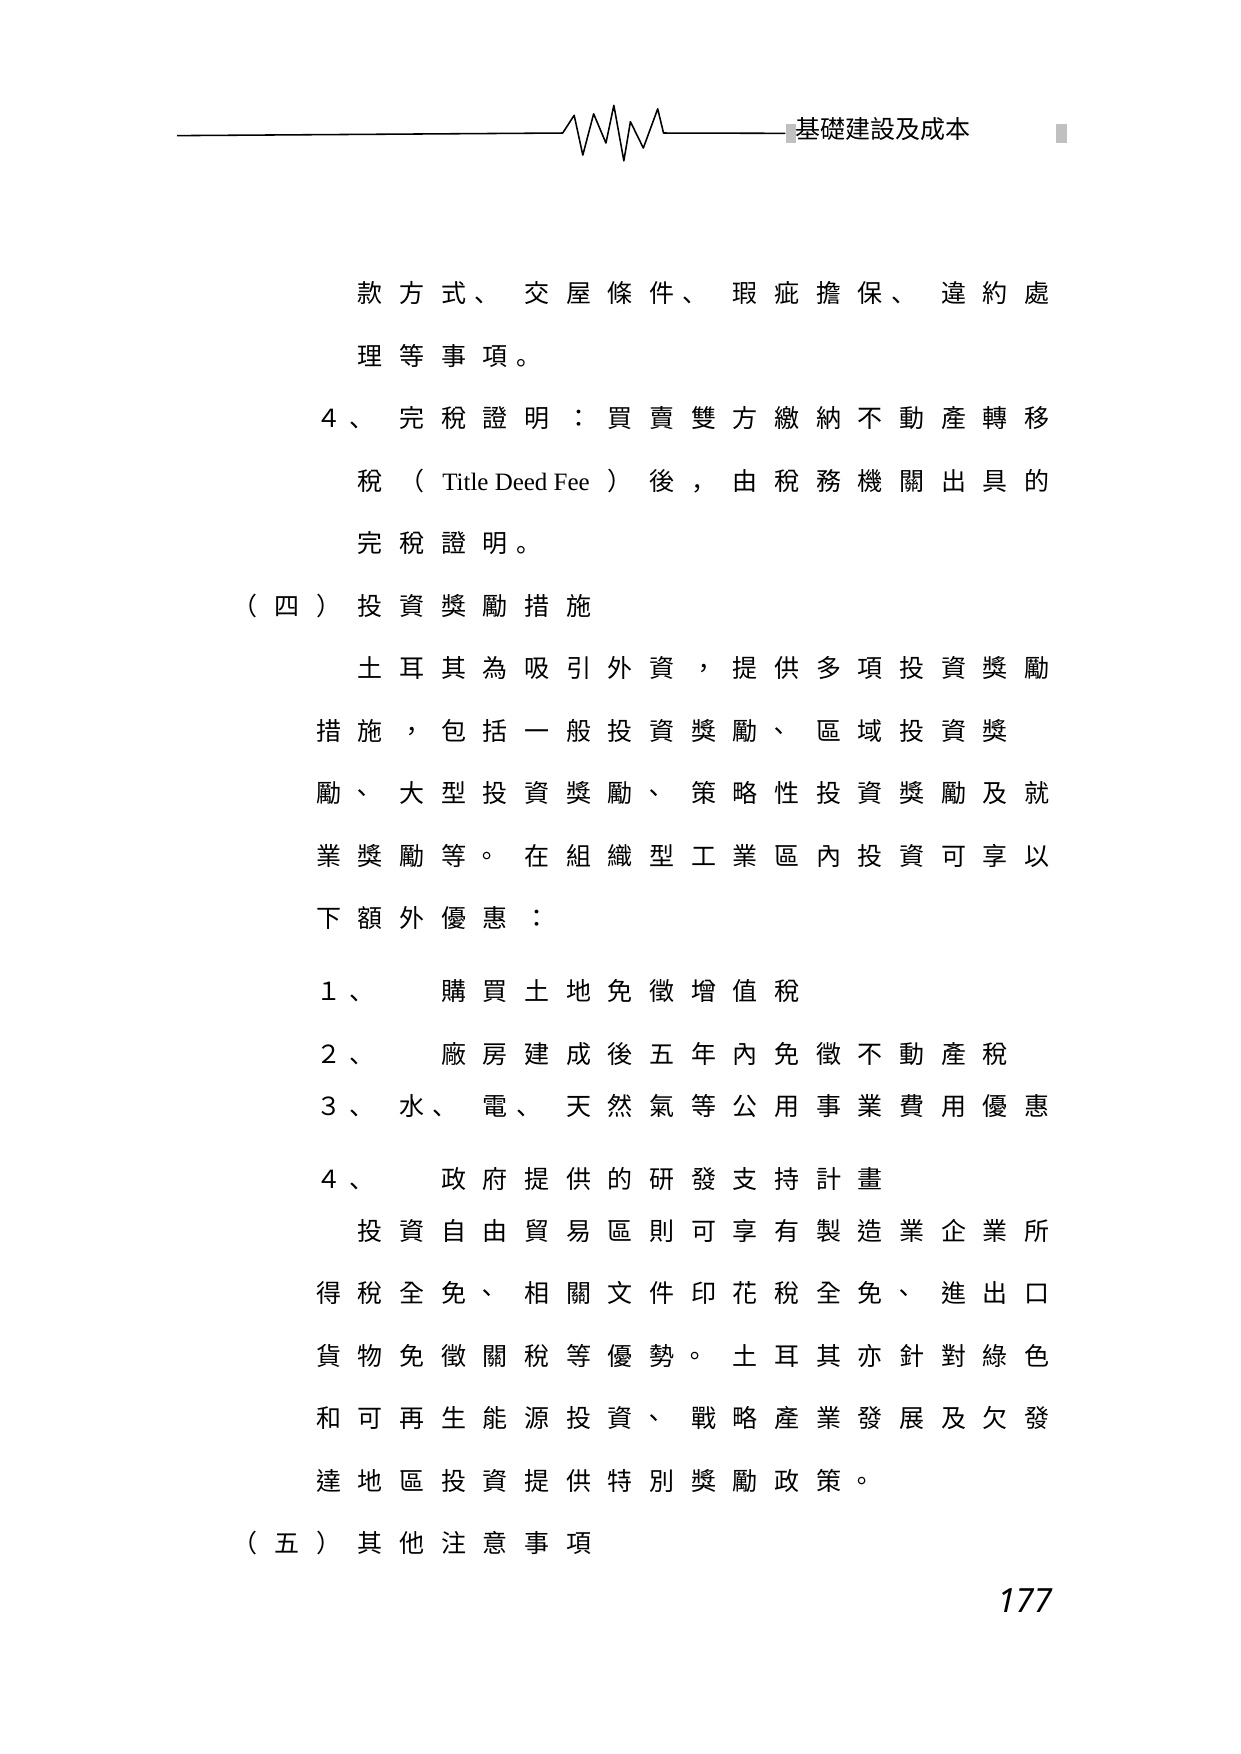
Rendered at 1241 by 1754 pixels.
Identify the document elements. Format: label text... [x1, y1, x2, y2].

text 土耳其為吸引外資，提供多項投資獎勵措施，包括一般投資獎勵、區域投資獎勵、大型投資獎勵、策略性投資獎勵及就業獎勵等。在組織型工業區內投資可享以下額外優惠： [281, 625, 1058, 938]
text ４、 政府提供的研發支持計畫 [281, 1125, 1058, 1188]
text ２、 廠房建成後五年內免徵不動產稅 [281, 1000, 1058, 1063]
text （四）投資獎勵措施 [207, 563, 1058, 625]
text ４、完稅證明：買賣雙方繳納不動產轉移稅（Title Deed Fee）後，由稅務機關出具的完稅證明。 [281, 375, 1058, 563]
text ３、水、電、天然氣等公用事業費用優惠 [281, 1063, 1058, 1125]
text （五）其他注意事項 [207, 1500, 1058, 1563]
text 投資自由貿易區則可享有製造業企業所得稅全免、相關文件印花稅全免、進出口貨物免徵關稅等優勢。土耳其亦針對綠色和可再生能源投資、戰略產業發展及欠發達地區投資提供特別獎勵政策。 [281, 1188, 1058, 1500]
text １、 購買土地免徵增值稅 [281, 938, 1058, 1000]
text 款方式、交屋條件、瑕疵擔保、違約處理等事項。 [281, 250, 1058, 375]
